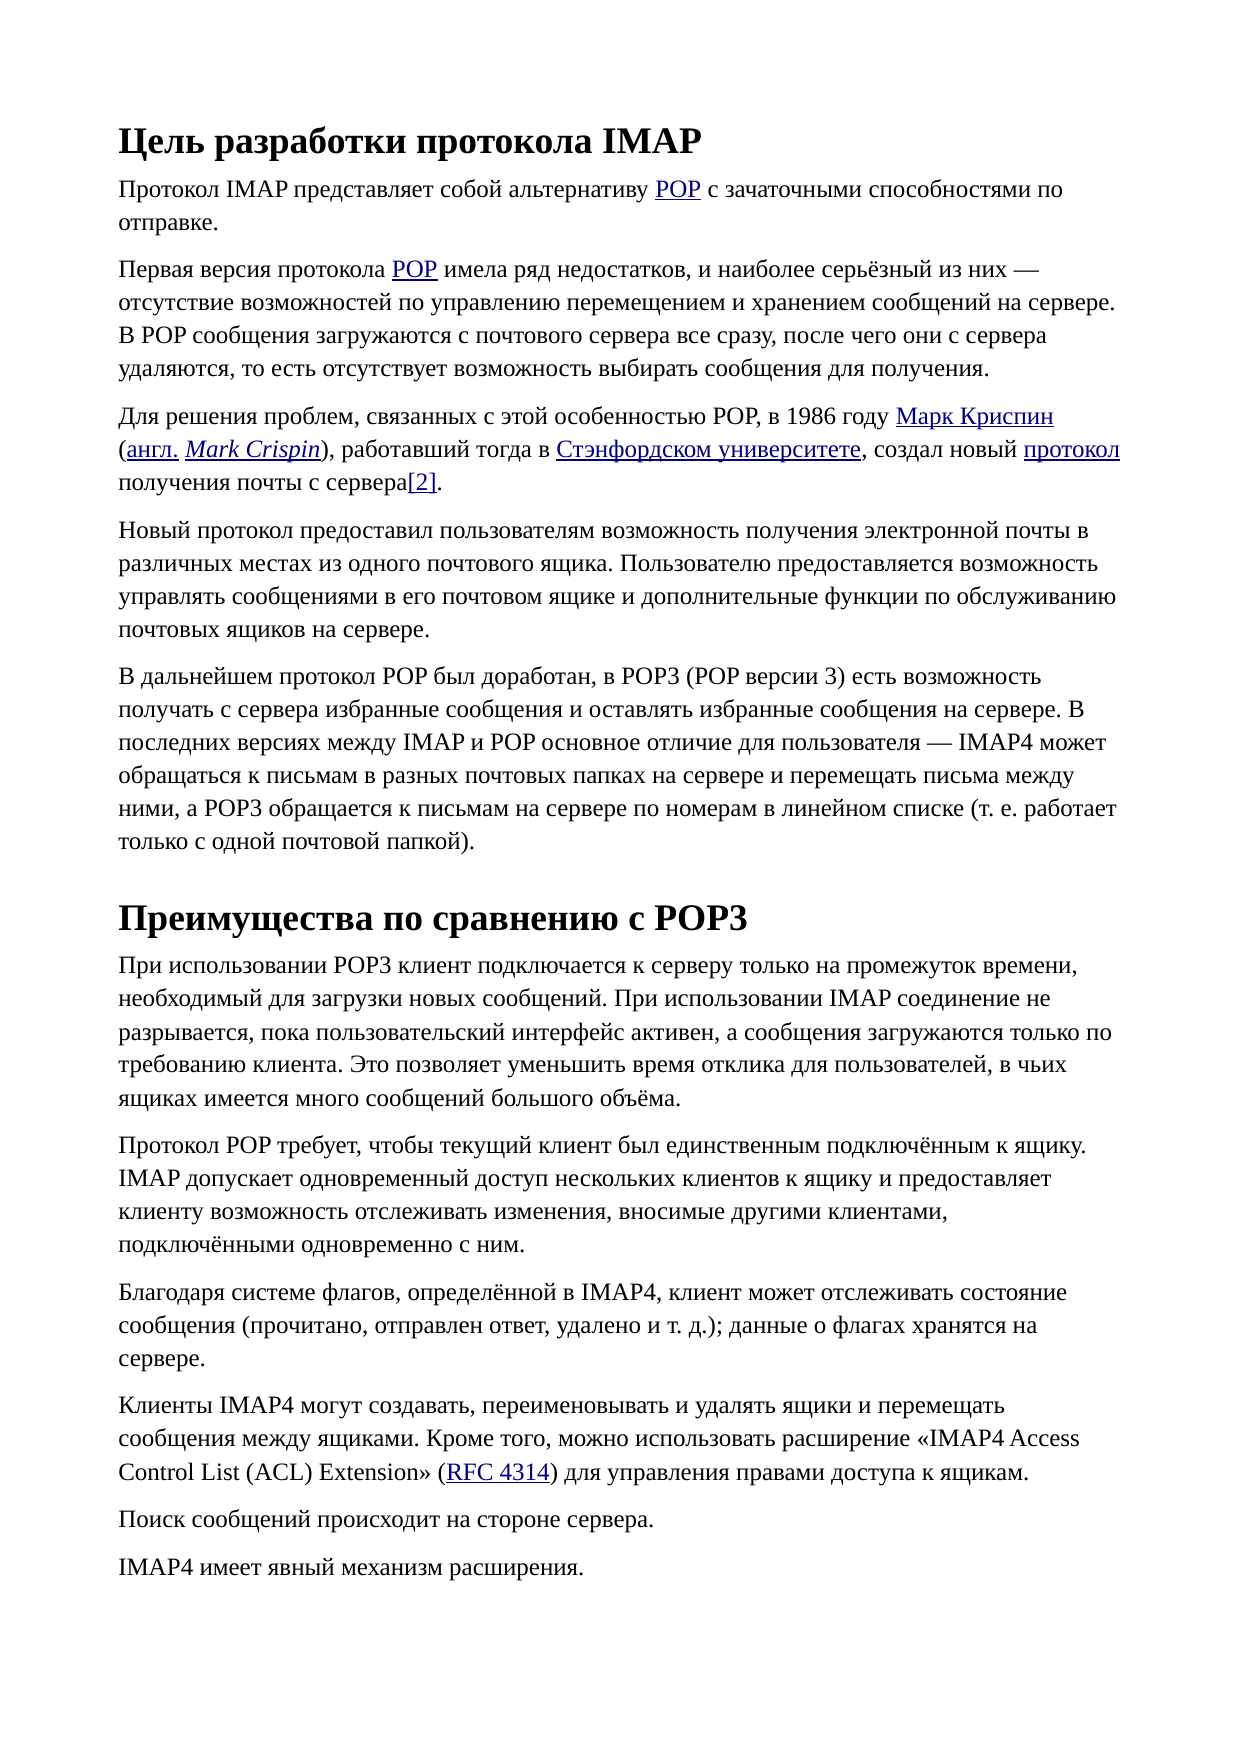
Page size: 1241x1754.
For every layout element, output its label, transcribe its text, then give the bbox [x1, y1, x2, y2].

text Протокол POP требует, чтобы текущий клиент был единственным подключённым к ящику. IMAP допускает одновременный доступ нескольких клиентов к ящику и предоставляет клиенту возможность отслеживать изменения, вносимые другими клиентами, подключёнными одновременно с ним. [118, 1130, 1122, 1258]
text IMAP4 имеет явный механизм расширения. [118, 1552, 1122, 1581]
subtitle Цель разработки протокола IMAP [118, 118, 1122, 161]
text В дальнейшем протокол POP был доработан, в POP3 (POP версии 3) есть возможность получать с сервера избранные сообщения и оставлять избранные сообщения на сервере. В последних версиях между IMAP и POP основное отличие для пользователя — IMAP4 может обращаться к письмам в разных почтовых папках на сервере и перемещать письма между ними, а POP3 обращается к письмам на сервере по номерам в линейном списке (т. е. работает только с одной почтовой папкой). [118, 661, 1122, 855]
text Первая версия протокола POP имела ряд недостатков, и наиболее серьёзный из них — отсутствие возможностей по управлению перемещением и хранением сообщений на сервере. В POP сообщения загружаются с почтового сервера все сразу, после чего они с сервера удаляются, то есть отсутствует возможность выбирать сообщения для получения. [118, 254, 1122, 382]
subtitle Преимущества по сравнению с POP3 [118, 895, 1122, 938]
text Благодаря системе флагов, определённой в IMAP4, клиент может отслеживать состояние сообщения (прочитано, отправлен ответ, удалено и т. д.); данные о флагах хранятся на сервере. [118, 1277, 1122, 1372]
text При использовании POP3 клиент подключается к серверу только на промежуток времени, необходимый для загрузки новых сообщений. При использовании IMAP соединение не разрывается, пока пользовательский интерфейс активен, а сообщения загружаются только по требованию клиента. Это позволяет уменьшить время отклика для пользователей, в чьих ящиках имеется много сообщений большого объёма. [118, 951, 1122, 1111]
text Для решения проблем, связанных с этой особенностью POP, в 1986 году Марк Криспин (англ. Mark Crispin), работавший тогда в Стэнфордском университете, создал новый протокол получения почты с сервера[2]. [118, 401, 1122, 496]
text Протокол IMAP представляет собой альтернативу POP с зачаточными способностями по отправке. [118, 174, 1122, 236]
text Поиск сообщений происходит на стороне сервера. [118, 1504, 1122, 1533]
text Новый протокол предоставил пользователям возможность получения электронной почты в различных местах из одного почтового ящика. Пользователю предоставляется возможность управлять сообщениями в его почтовом ящике и дополнительные функции по обслуживанию почтовых ящиков на сервере. [118, 515, 1122, 642]
text Клиенты IMAP4 могут создавать, переименовывать и удалять ящики и перемещать сообщения между ящиками. Кроме того, можно использовать расширение «IMAP4 Access Control List (ACL) Extension» (RFC 4314) для управления правами доступа к ящикам. [118, 1391, 1122, 1485]
